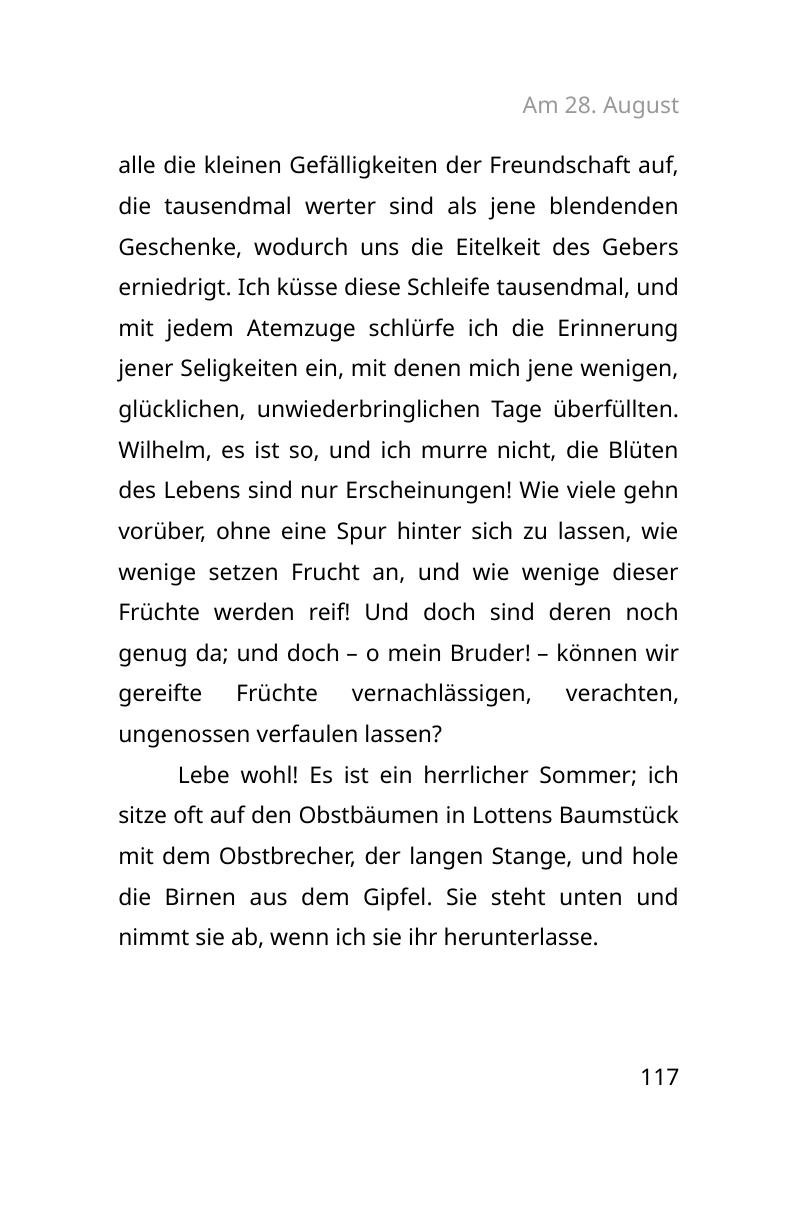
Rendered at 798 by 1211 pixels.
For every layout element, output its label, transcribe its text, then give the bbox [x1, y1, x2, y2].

text alle die kleinen Gefälligkeiten der Freundschaft auf, die tausendmal werter sind als jene blendenden Geschenke, wodurch uns die Eitelkeit des Gebers erniedrigt. Ich küsse diese Schleife tausendmal, und mit jedem Atemzuge schlürfe ich die Erinnerung jener Seligkeiten ein, mit denen mich jene wenigen, glücklichen, unwiederbringlichen Tage überfüllten. Wilhelm, es ist so, und ich murre nicht, die Blüten des Lebens sind nur Erscheinungen! Wie viele gehn vorüber, ohne eine Spur hinter sich zu lassen, wie wenige setzen Frucht an, und wie wenige dieser Früchte werden reif! Und doch sind deren noch genug da; und doch – o mein Bruder! – können wir gereifte Früchte vernachlässigen, verachten, ungenossen verfaulen lassen? [118, 149, 679, 749]
text Lebe wohl! Es ist ein herrlicher Sommer; ich sitze oft auf den Obstbäumen in Lottens Baumstück mit dem Obstbrecher, der langen Stange, und hole die Birnen aus dem Gipfel. Sie steht unten und nimmt sie ab, wenn ich sie ihr herunterlasse. [118, 759, 679, 952]
